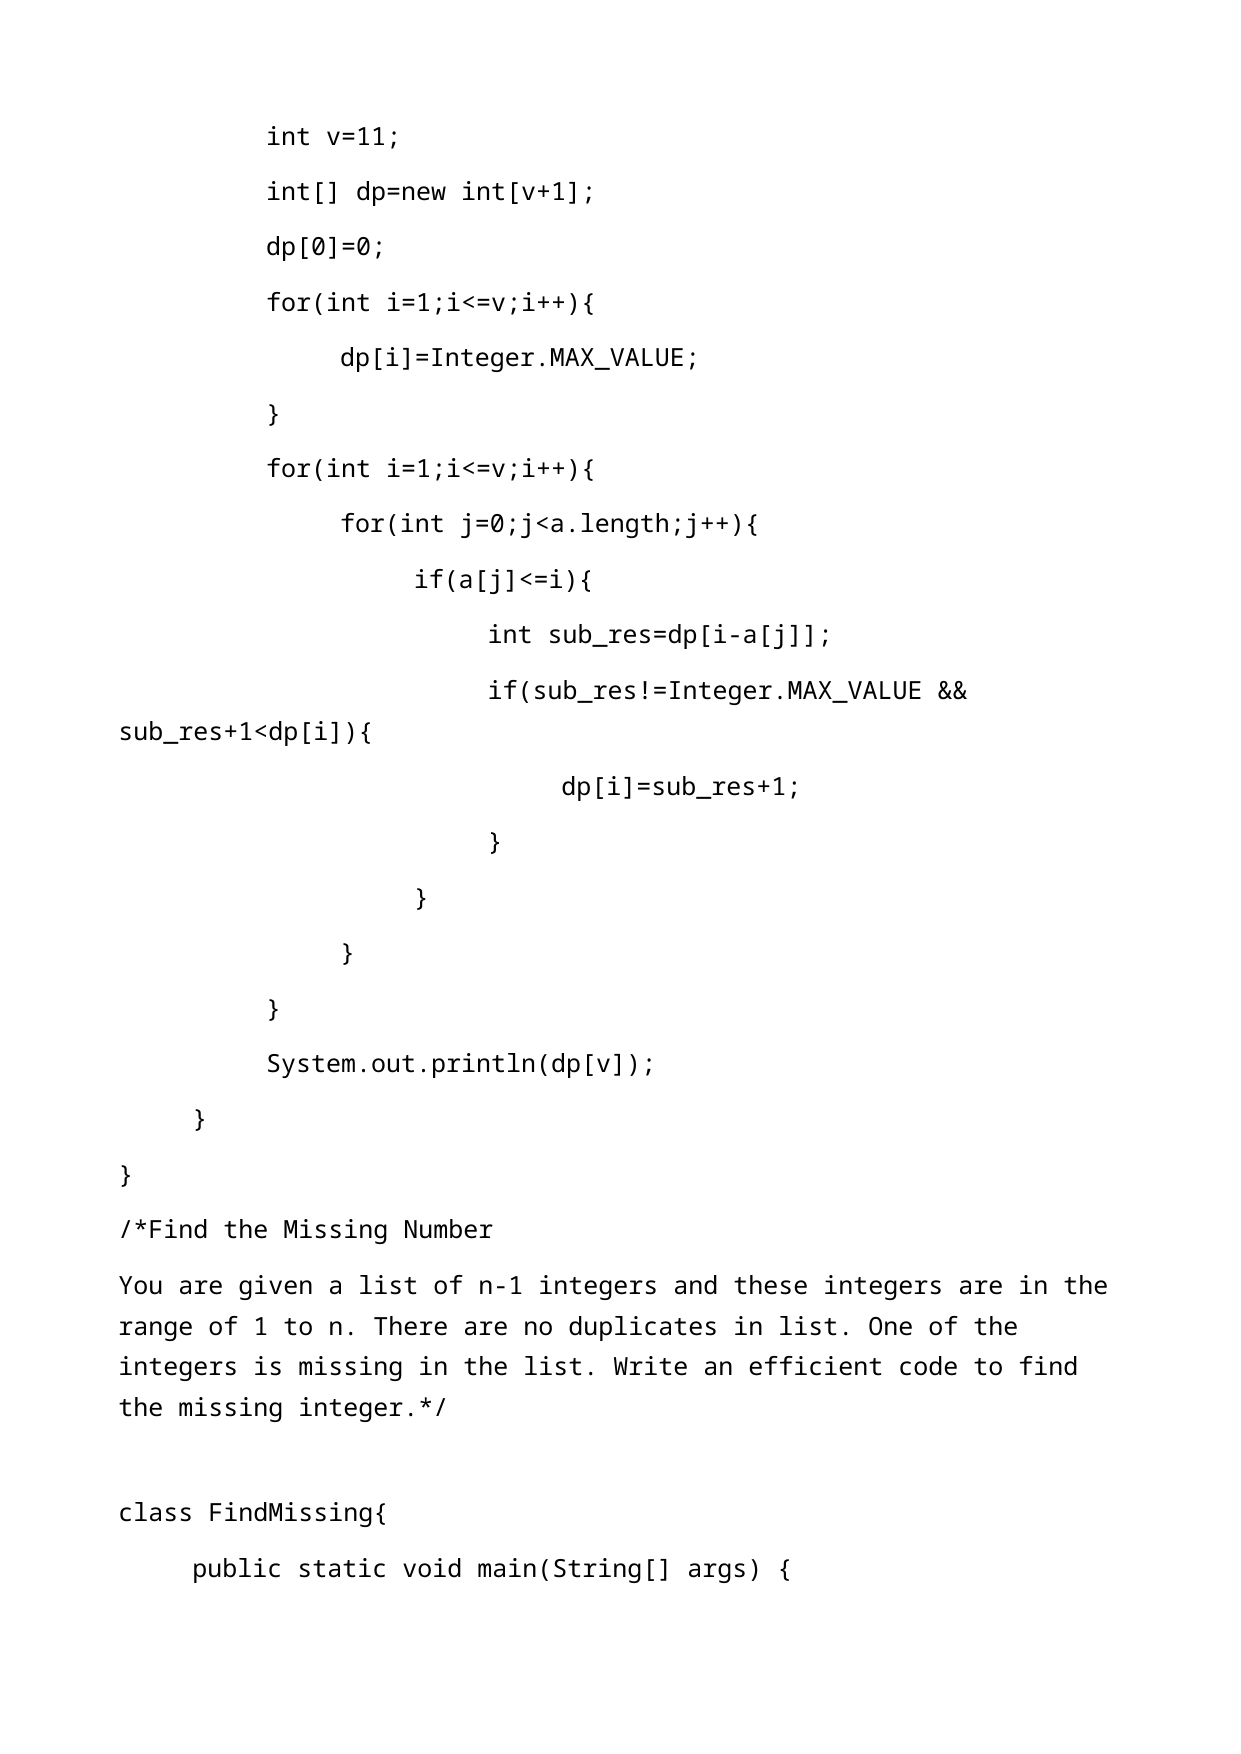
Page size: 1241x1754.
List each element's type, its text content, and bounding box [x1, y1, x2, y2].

text System.out.println(dp[v]); [118, 1046, 1122, 1080]
text } [118, 1101, 1122, 1135]
text dp[i]=sub_res+1; [118, 768, 1122, 803]
text for(int j=0;j<a.length;j++){ [118, 506, 1122, 540]
text int sub_res=dp[i-a[j]]; [118, 617, 1122, 651]
text } [118, 824, 1122, 858]
text int[] dp=new int[v+1]; [118, 173, 1122, 208]
text for(int i=1;i<=v;i++){ [118, 451, 1122, 485]
text if(sub_res!=Integer.MAX_VALUE && sub_res+1<dp[i]){ [118, 672, 1122, 747]
text public static void main(String[] args) { [118, 1550, 1122, 1584]
text } [118, 879, 1122, 913]
text /*Find the Missing Number [118, 1212, 1122, 1246]
text } [118, 395, 1122, 429]
text dp[i]=Integer.MAX_VALUE; [118, 340, 1122, 374]
text } [118, 990, 1122, 1024]
text class FindMissing{ [118, 1495, 1122, 1529]
text dp[0]=0; [118, 229, 1122, 263]
text } [118, 935, 1122, 969]
text } [118, 1156, 1122, 1191]
text for(int i=1;i<=v;i++){ [118, 284, 1122, 318]
text if(a[j]<=i){ [118, 561, 1122, 596]
text int v=11; [118, 118, 1122, 152]
text You are given a list of n-1 integers and these integers are in the range of 1 to n. There are no duplicates in list. One of the integers is missing in the list. Write an efficient code to find the missing integer.*/ [118, 1267, 1122, 1424]
